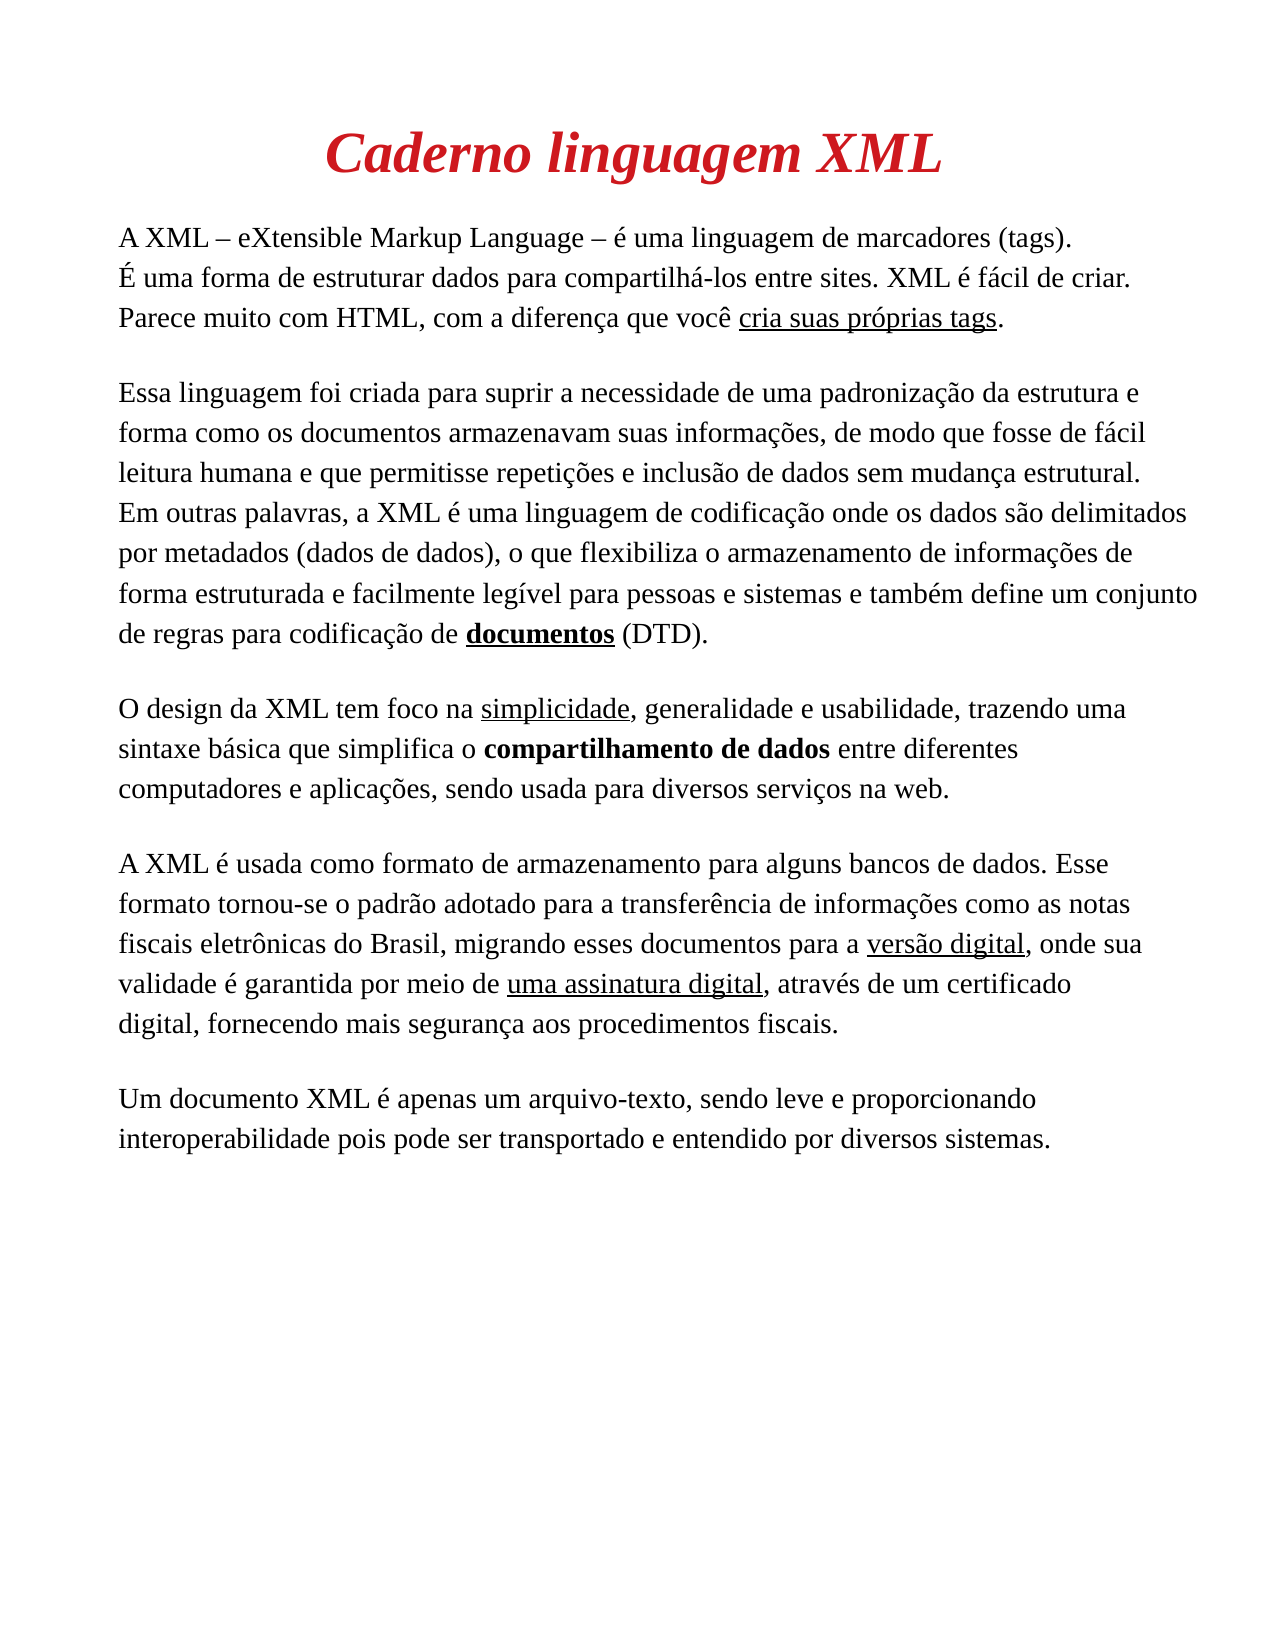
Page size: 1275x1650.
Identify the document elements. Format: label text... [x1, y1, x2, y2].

text Em outras palavras, a XML é uma linguagem de codificação onde os dados são delimitados por metadados (dados de dados), o que flexibiliza o armazenamento de informações de forma estruturada e facilmente legível para pessoas e sistemas e também define um conjunto de regras para codificação de documentos (DTD). [118, 495, 1198, 649]
text O design da XML tem foco na simplicidade, generalidade e usabilidade, trazendo uma sintaxe básica que simplifica o compartilhamento de dados entre diferentes computadores e aplicações, sendo usada para diversos serviços na web. [118, 691, 1157, 805]
text Essa linguagem foi criada para suprir a necessidade de uma padronização da estrutura e forma como os documentos armazenavam suas informações, de modo que fosse de fácil leitura humana e que permitisse repetições e inclusão de dados sem mudança estrutural. [118, 375, 1157, 489]
subtitle Caderno linguagem XML [118, 118, 1157, 185]
text Um documento XML é apenas um arquivo-texto, sendo leve e proporcionando interoperabilidade pois pode ser transportado e entendido por diversos sistemas. [118, 1081, 1157, 1155]
text A XML – eXtensible Markup Language – é uma linguagem de marcadores (tags). É uma forma de estruturar dados para compartilhá-los entre sites. XML é fácil de criar. Parece muito com HTML, com a diferença que você cria suas próprias tags. [118, 220, 1157, 334]
text A XML é usada como formato de armazenamento para alguns bancos de dados. Esse formato tornou-se o padrão adotado para a transferência de informações como as notas fiscais eletrônicas do Brasil, migrando esses documentos para a versão digital, onde sua validade é garantida por meio de uma assinatura digital, através de um certificado digital, fornecendo mais segurança aos procedimentos fiscais. [118, 846, 1157, 1040]
